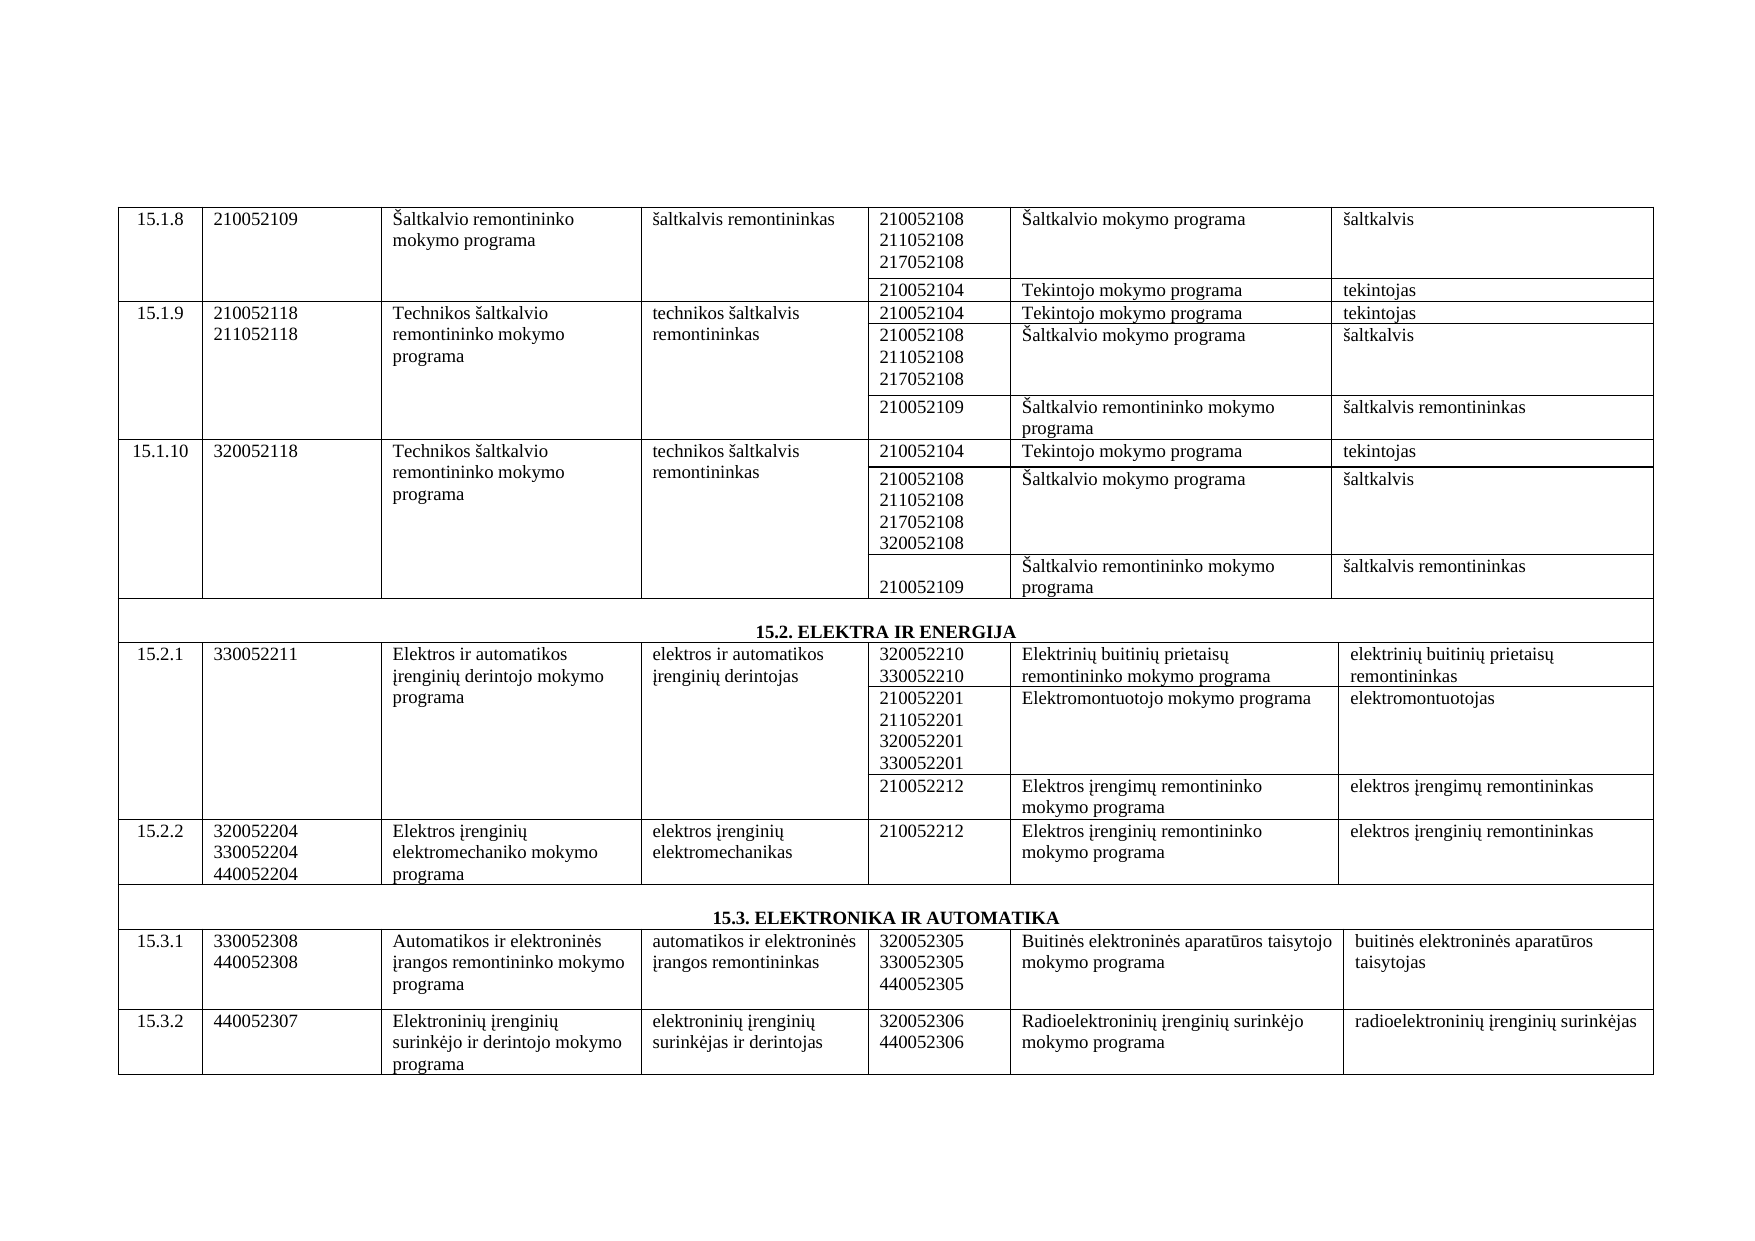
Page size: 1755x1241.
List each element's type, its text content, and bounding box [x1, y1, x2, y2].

table_cell 320052204 330052204 440052204 [203, 820, 381, 884]
table_cell 15.2.1 [119, 643, 202, 819]
table_cell elektros įrenginių elektromechanikas [642, 820, 868, 884]
table_cell radioelektroninių įrenginių surinkėjas [1344, 1010, 1653, 1074]
table_cell Elektroninių įrenginių surinkėjo ir derintojo mokymo programa [382, 1010, 641, 1074]
table_cell 15.2.2 [119, 820, 202, 884]
table_cell šaltkalvis remontininkas [642, 208, 868, 301]
table_cell technikos šaltkalvis remontininkas [642, 440, 868, 598]
table_cell 330052308 440052308 [203, 930, 381, 1008]
table_cell Elektros įrenginių remontininko mokymo programa [1011, 820, 1338, 884]
table_cell 210052201 211052201 320052201 330052201 [869, 687, 1010, 773]
table_cell Tekintojo mokymo programa [1011, 440, 1331, 466]
table_cell tekintojas [1332, 440, 1653, 466]
table_cell 320052306 440052306 [869, 1010, 1010, 1074]
table_cell Elektrinių buitinių prietaisų remontininko mokymo programa [1011, 643, 1338, 686]
table_cell 210052108 211052108 217052108 320052108 [869, 468, 1010, 554]
table_cell šaltkalvis remontininkas [1332, 396, 1653, 439]
table_cell 15.3. ELEKTRONIKA IR AUTOMATIKA [119, 885, 1653, 928]
table_cell Tekintojo mokymo programa [1011, 279, 1331, 301]
table_cell šaltkalvis remontininkas [1332, 555, 1653, 598]
table_cell elektros ir automatikos įrenginių derintojas [642, 643, 868, 819]
table_cell buitinės elektroninės aparatūros taisytojas [1344, 930, 1653, 1008]
table_cell 210052104 [869, 440, 1010, 466]
table_cell Šaltkalvio mokymo programa [1011, 468, 1331, 554]
table_cell 210052109 [203, 208, 381, 301]
table_cell Buitinės elektroninės aparatūros taisytojo mokymo programa [1011, 930, 1343, 1008]
table_cell 210052109 [869, 555, 1010, 598]
table_cell Šaltkalvio remontininko mokymo programa [382, 208, 641, 301]
table_cell Technikos šaltkalvio remontininko mokymo programa [382, 302, 641, 439]
table_cell elektros įrenginių remontininkas [1339, 820, 1653, 884]
table_cell elektrinių buitinių prietaisų remontininkas [1339, 643, 1653, 686]
table_cell Šaltkalvio remontininko mokymo programa [1011, 396, 1331, 439]
table_cell Elektros įrengimų remontininko mokymo programa [1011, 775, 1338, 819]
table_cell 210052108 211052108 217052108 [869, 324, 1010, 395]
table_cell šaltkalvis [1332, 468, 1653, 554]
table_cell šaltkalvis [1332, 324, 1653, 395]
table_cell 210052104 [869, 302, 1010, 323]
table_cell elektros įrengimų remontininkas [1339, 775, 1653, 819]
table_cell tekintojas [1332, 302, 1653, 323]
table_cell 210052109 [869, 396, 1010, 439]
table_cell Radioelektroninių įrenginių surinkėjo mokymo programa [1011, 1010, 1343, 1074]
table_cell 15.3.1 [119, 930, 202, 1008]
table_cell Šaltkalvio remontininko mokymo programa [1011, 555, 1331, 598]
table_cell 210052104 [869, 279, 1010, 301]
table_cell elektroninių įrenginių surinkėjas ir derintojas [642, 1010, 868, 1074]
table_cell 15.3.2 [119, 1010, 202, 1074]
table_cell elektromontuotojas [1339, 687, 1653, 773]
table_cell Elektros ir automatikos įrenginių derintojo mokymo programa [382, 643, 641, 819]
table_cell 15.1.9 [119, 302, 202, 439]
table_cell 440052307 [203, 1010, 381, 1074]
table_cell 210052212 [869, 820, 1010, 884]
table_cell 320052305 330052305 440052305 [869, 930, 1010, 1008]
table_cell Šaltkalvio mokymo programa [1011, 208, 1331, 278]
table_cell Automatikos ir elektroninės įrangos remontininko mokymo programa [382, 930, 641, 1008]
table_cell Tekintojo mokymo programa [1011, 302, 1331, 323]
table_cell automatikos ir elektroninės įrangos remontininkas [642, 930, 868, 1008]
table_cell Elektromontuotojo mokymo programa [1011, 687, 1338, 773]
table_cell technikos šaltkalvis remontininkas [642, 302, 868, 439]
table_cell 210052108 211052108 217052108 [869, 208, 1010, 278]
table_cell Technikos šaltkalvio remontininko mokymo programa [382, 440, 641, 598]
table_cell [119, 278, 202, 301]
table_cell tekintojas [1332, 279, 1653, 301]
table_cell 15.2. ELEKTRA IR ENERGIJA [119, 599, 1653, 642]
table_cell šaltkalvis [1332, 208, 1653, 278]
table_cell 15.1.10 [119, 440, 202, 598]
table_cell 330052211 [203, 643, 381, 819]
table_cell Šaltkalvio mokymo programa [1011, 324, 1331, 395]
table_cell 320052118 [203, 440, 381, 598]
table_cell Elektros įrenginių elektromechaniko mokymo programa [382, 820, 641, 884]
table_cell 320052210 330052210 [869, 643, 1010, 686]
table_cell 210052118 211052118 [203, 302, 381, 439]
table_cell 210052212 [869, 775, 1010, 819]
table_cell 15.1.8 [119, 208, 202, 278]
